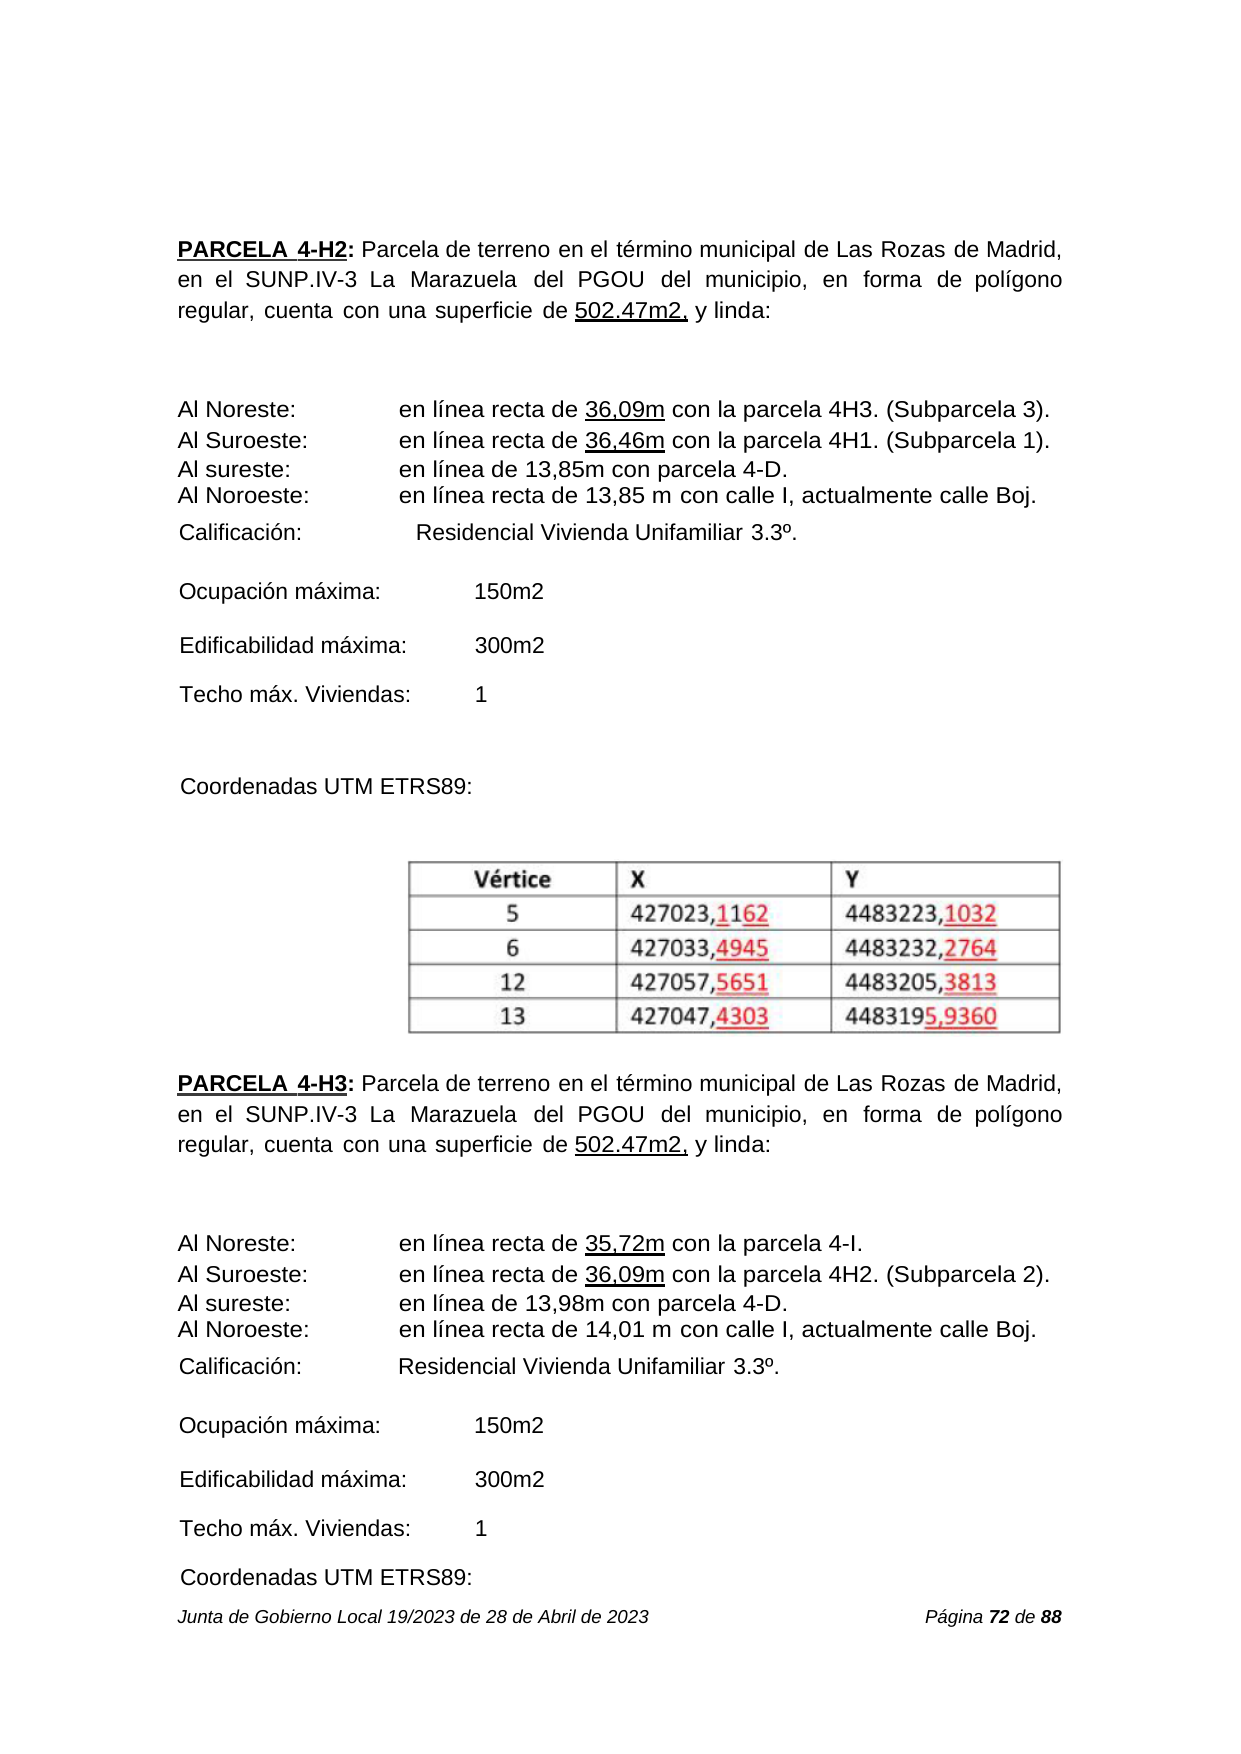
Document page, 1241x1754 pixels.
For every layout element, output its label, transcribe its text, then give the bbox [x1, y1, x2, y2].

text Al Suroeste: en línea recta de 36,09m con la parcela 4H2. (Subparcela 2). [177, 1261, 1050, 1288]
text Ocupación máxima: 150m2 [178, 578, 833, 605]
text Calificación: Residencial Vivienda Unifamiliar 3.3º. [178, 519, 833, 545]
text Edificabilidad máxima: 300m2 [179, 632, 562, 659]
text Calificación: Residencial Vivienda Unifamiliar 3.3º. [178, 1353, 833, 1379]
text Ocupación máxima: 150m2 [178, 1412, 833, 1439]
text Edificabilidad máxima: 300m2 [179, 1466, 562, 1493]
text Al Noreste: en línea recta de 35,72m con la parcela 4-I. [177, 1230, 1063, 1257]
text Al sureste: en línea de 13,98m con parcela 4-D. [177, 1293, 1063, 1316]
text Al Noroeste: en línea recta de 14,01 m con calle I, actualmente calle Boj. [177, 1316, 1063, 1342]
text Al Suroeste: en línea recta de 36,46m con la parcela 4H1. (Subparcela 1). [177, 427, 1050, 454]
text Al Noroeste: en línea recta de 13,85 m con calle I, actualmente calle Boj. [177, 482, 1063, 508]
text PARCELA 4-H2: Parcela de terreno en el término municipal de Las Rozas de Madrid, en el SUNP.IV-3 La Marazuela del PGOU del municipio, en forma de polígono regular, cuenta con una superficie de 502.47m2, y linda: [177, 236, 1063, 323]
text Coordenadas UTM ETRS89: [180, 1564, 1063, 1590]
text Coordenadas UTM ETRS89: [180, 773, 1063, 799]
text Al sureste: en línea de 13,85m con parcela 4-D. [177, 459, 1063, 482]
text PARCELA 4-H3: Parcela de terreno en el término municipal de Las Rozas de Madrid, en el SUNP.IV-3 La Marazuela del PGOU del municipio, en forma de polígono regular, cuenta con una superficie de 502.47m2, y linda: [177, 1070, 1063, 1157]
text Techo máx. Viviendas: 1 [179, 681, 562, 707]
text Al Noreste: en línea recta de 36,09m con la parcela 4H3. (Subparcela 3). [177, 396, 1063, 423]
text Techo máx. Viviendas: 1 [179, 1515, 562, 1542]
